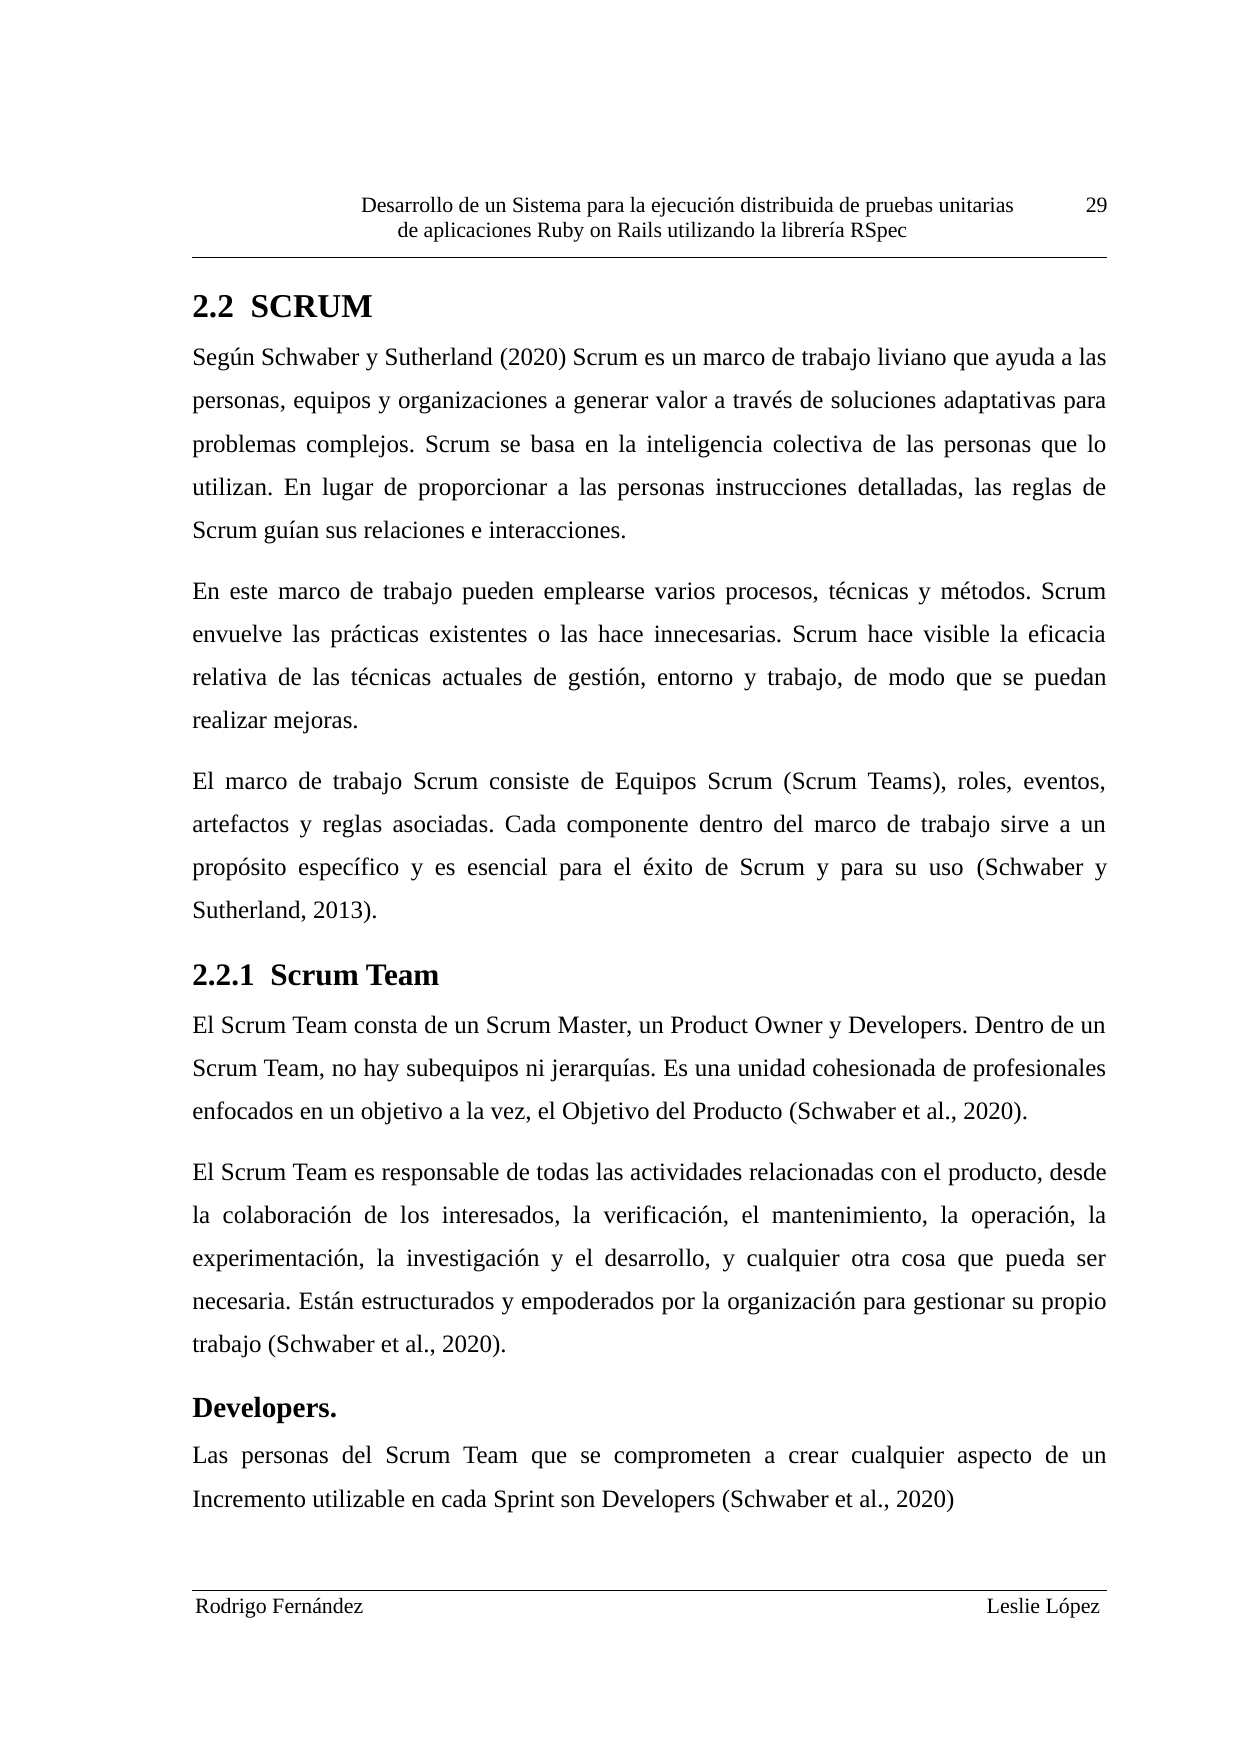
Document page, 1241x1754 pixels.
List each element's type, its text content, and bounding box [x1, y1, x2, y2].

subtitle Scrum team [192, 956, 1107, 992]
list Según Schwaber y Sutherland (2020)⁠ Scrum es un marco de trabajo liviano que ayuda a las personas, equipos y organizaciones a generar valor a través de soluciones adaptativas para problemas complejos. Scrum se basa en la inteligencia colectiva de las personas que lo utilizan. En lugar de proporcionar a las personas instrucciones detalladas, las reglas de Scrum guían sus relaciones e interacciones. [192, 342, 1107, 544]
subtitle Developers. [192, 1390, 1107, 1424]
list El marco de trabajo Scrum consiste de Equipos Scrum (Scrum Teams), roles, eventos, artefactos y reglas asociadas. Cada componente dentro del marco de trabajo sirve a un propósito específico y es esencial para el éxito de Scrum y para su uso (Schwaber y Sutherland, 2013). [192, 766, 1107, 924]
text El Scrum Team es responsable de todas las actividades relacionadas con el producto, desde la colaboración de los interesados, la verificación, el mantenimiento, la operación, la experimentación, la investigación y el desarrollo, y cualquier otra cosa que pueda ser necesaria. Están estructurados y empoderados por la organización para gestionar su propio trabajo (Schwaber et al., 2020). [192, 1157, 1107, 1358]
list El Scrum Team consta de un Scrum Master, un Product Owner y Developers. Dentro de un Scrum Team, no hay subequipos ni jerarquías. Es una unidad cohesionada de profesionales enfocados en un objetivo a la vez, el Objetivo del Producto (Schwaber et al., 2020). [192, 1010, 1107, 1125]
list En este marco de trabajo pueden emplearse varios procesos, técnicas y métodos. Scrum envuelve las prácticas existentes o las hace innecesarias. Scrum hace visible la eficacia relativa de las técnicas actuales de gestión, entorno y trabajo, de modo que se puedan realizar mejoras. [192, 576, 1107, 734]
list Las personas del Scrum Team que se comprometen a crear cualquier aspecto de un Incremento utilizable en cada Sprint son Developers (Schwaber et al., 2020)⁠ [192, 1441, 1107, 1512]
subtitle SCRUM [192, 286, 1107, 325]
